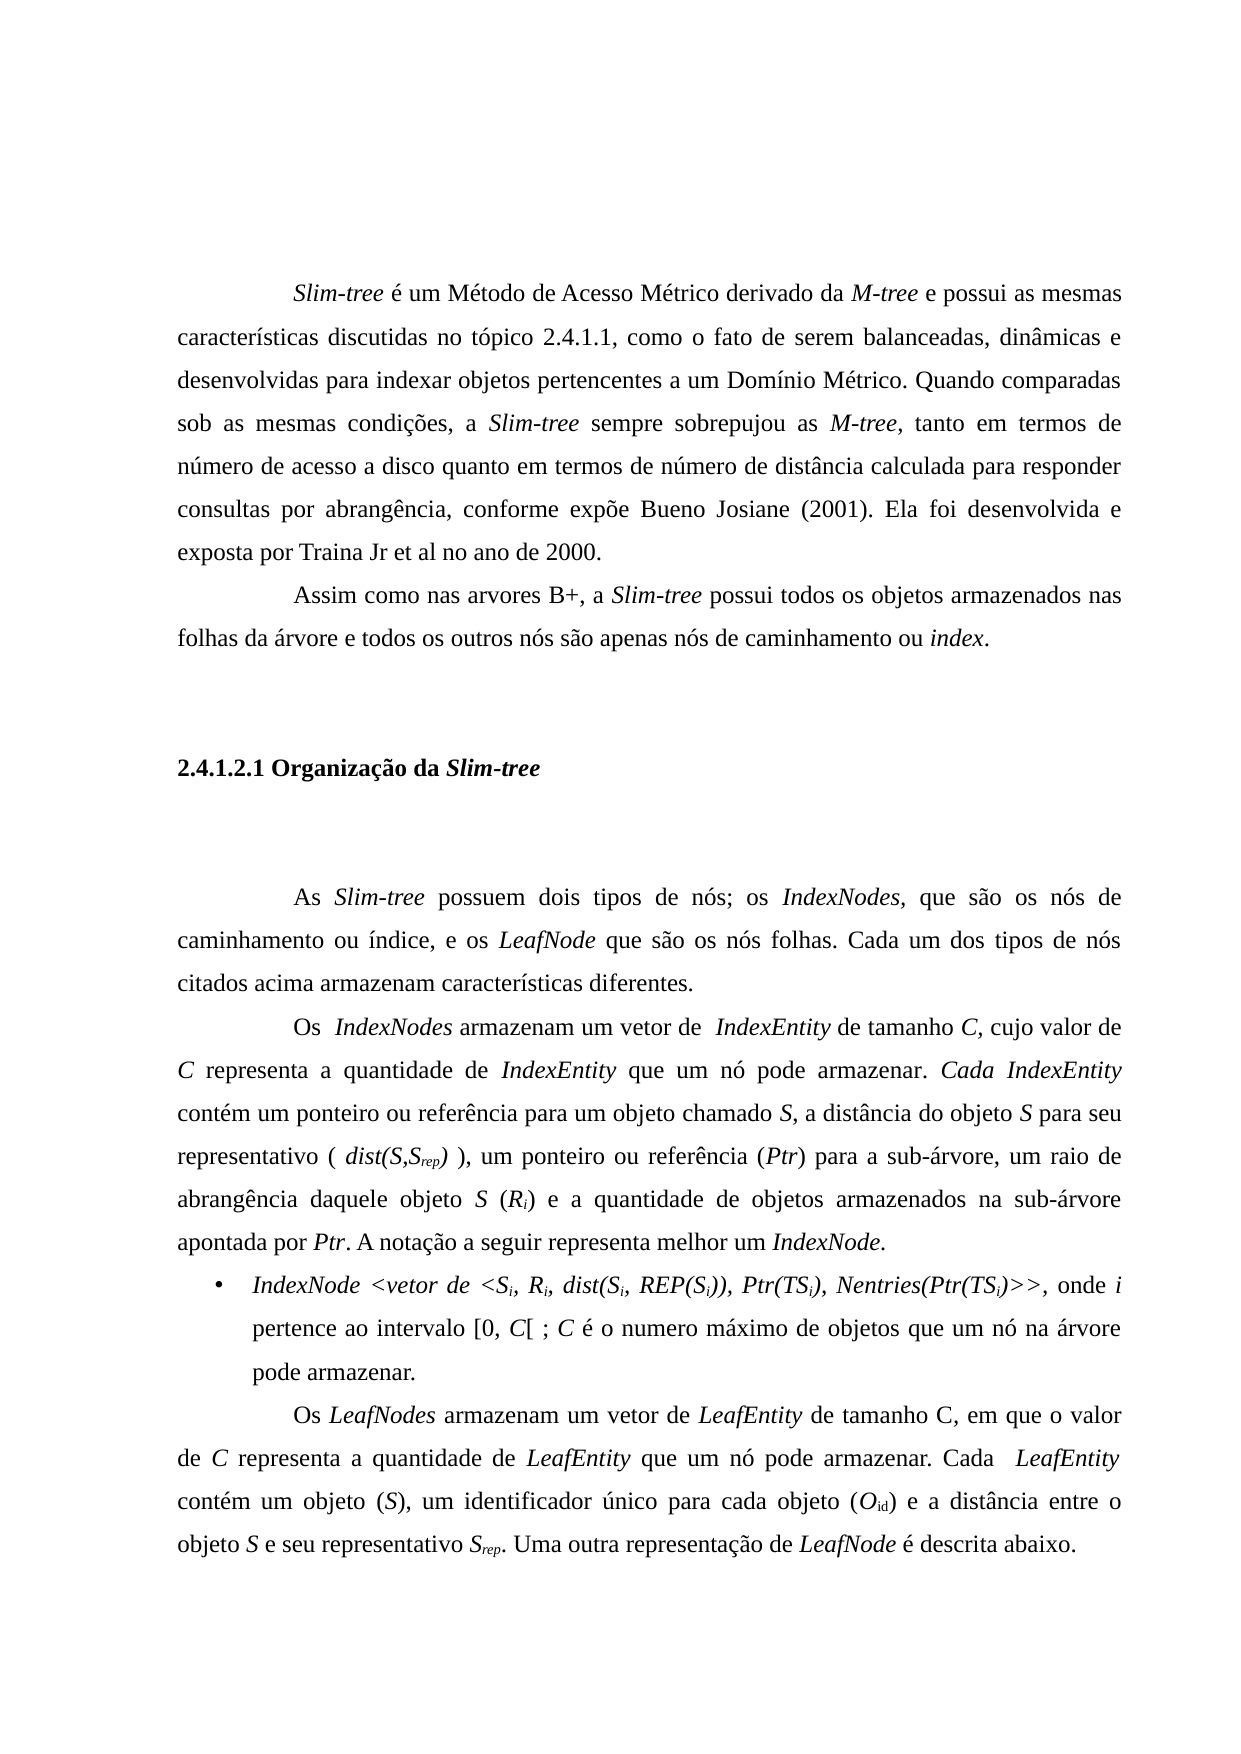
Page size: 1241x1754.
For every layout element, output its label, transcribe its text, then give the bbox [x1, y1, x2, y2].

text Assim como nas arvores B+, a Slim-tree possui todos os objetos armazenados nas folhas da árvore e todos os outros nós são apenas nós de caminhamento ou index. [177, 580, 1122, 652]
text 2.4.1.2.1 Organização da Slim-tree [177, 753, 1122, 782]
text As Slim-tree possuem dois tipos de nós; os IndexNodes, que são os nós de caminhamento ou índice, e os LeafNode que são os nós folhas. Cada um dos tipos de nós citados acima armazenam características diferentes. [177, 882, 1122, 997]
text Os IndexNodes armazenam um vetor de IndexEntity de tamanho C, cujo valor de C representa a quantidade de IndexEntity que um nó pode armazenar. Cada IndexEntity contém um ponteiro ou referência para um objeto chamado S, a distância do objeto S para seu representativo ( dist(S,Srep) ), um ponteiro ou referência (Ptr) para a sub-árvore, um raio de abrangência daquele objeto S (Ri) e a quantidade de objetos armazenados na sub-árvore apontada por Ptr. A notação a seguir representa melhor um IndexNode. [177, 1012, 1122, 1256]
text Slim-tree é um Método de Acesso Métrico derivado da M-tree e possui as mesmas características discutidas no tópico 2.4.1.1, como o fato de serem balanceadas, dinâmicas e desenvolvidas para indexar objetos pertencentes a um Domínio Métrico. Quando comparadas sob as mesmas condições, a Slim-tree sempre sobrepujou as M-tree, tanto em termos de número de acesso a disco quanto em termos de número de distância calculada para responder consultas por abrangência, conforme expõe Bueno Josiane (2001). Ela foi desenvolvida e exposta por Traina Jr et al no ano de 2000. [177, 278, 1122, 566]
list IndexNode <vetor de <Si, Ri, dist(Si, REP(Si)), Ptr(TSi), Nentries(Ptr(TSi)>>, onde i pertence ao intervalo [0, C[ ; C é o numero máximo de objetos que um nó na árvore pode armazenar. [214, 1270, 1122, 1385]
text Os LeafNodes armazenam um vetor de LeafEntity de tamanho C, em que o valor de C representa a quantidade de LeafEntity que um nó pode armazenar. Cada LeafEntity contém um objeto (S), um identificador único para cada objeto (Oid) e a distância entre o objeto S e seu representativo Srep. Uma outra representação de LeafNode é descrita abaixo. [177, 1400, 1122, 1558]
